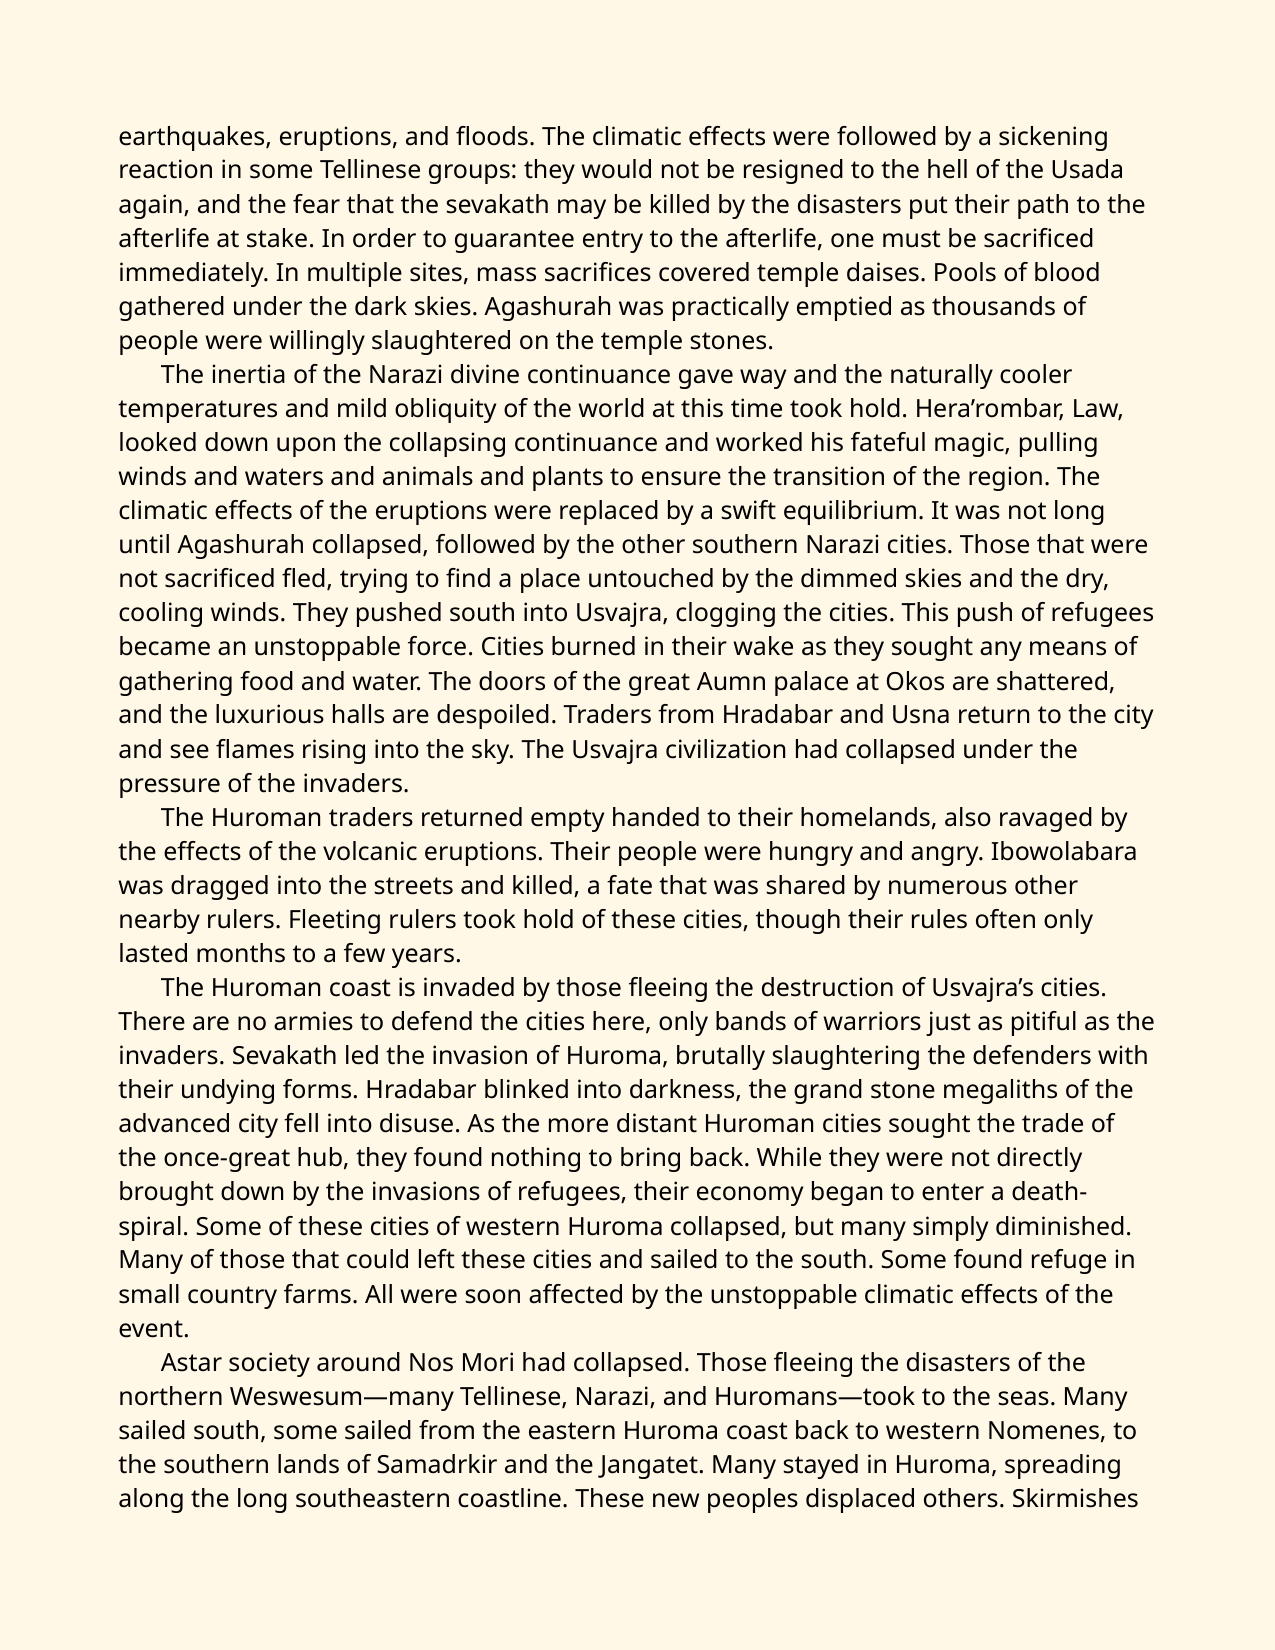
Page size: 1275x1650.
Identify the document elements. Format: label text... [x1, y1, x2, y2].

text earthquakes, eruptions, and floods. The climatic effects were followed by a sickening reaction in some Tellinese groups: they would not be resigned to the hell of the Usada again, and the fear that the sevakath may be killed by the disasters put their path to the afterlife at stake. In order to guarantee entry to the afterlife, one must be sacrificed immediately. In multiple sites, mass sacrifices covered temple daises. Pools of blood gathered under the dark skies. Agashurah was practically emptied as thousands of people were willingly slaughtered on the temple stones. [118, 118, 1157, 357]
text The inertia of the Narazi divine continuance gave way and the naturally cooler temperatures and mild obliquity of the world at this time took hold. Hera’rombar, Law, looked down upon the collapsing continuance and worked his fateful magic, pulling winds and waters and animals and plants to ensure the transition of the region. The climatic effects of the eruptions were replaced by a swift equilibrium. It was not long until Agashurah collapsed, followed by the other southern Narazi cities. Those that were not sacrificed fled, trying to find a place untouched by the dimmed skies and the dry, cooling winds. They pushed south into Usvajra, clogging the cities. This push of refugees became an unstoppable force. Cities burned in their wake as they sought any means of gathering food and water. The doors of the great Aumn palace at Okos are shattered, and the luxurious halls are despoiled. Traders from Hradabar and Usna return to the city and see flames rising into the sky. The Usvajra civilization had collapsed under the pressure of the invaders. [118, 357, 1157, 799]
text Astar society around Nos Mori had collapsed. Those fleeing the disasters of the northern Weswesum—many Tellinese, Narazi, and Huromans—took to the seas. Many sailed south, some sailed from the eastern Huroma coast back to western Nomenes, to the southern lands of Samadrkir and the Jangatet. Many stayed in Huroma, spreading along the long southeastern coastline. These new peoples displaced others. Skirmishes [118, 1344, 1157, 1515]
text The Huroman coast is invaded by those fleeing the destruction of Usvajra’s cities. There are no armies to defend the cities here, only bands of warriors just as pitiful as the invaders. Sevakath led the invasion of Huroma, brutally slaughtering the defenders with their undying forms. Hradabar blinked into darkness, the grand stone megaliths of the advanced city fell into disuse. As the more distant Huroman cities sought the trade of the once-great hub, they found nothing to bring back. While they were not directly brought down by the invasions of refugees, their economy began to enter a death-spiral. Some of these cities of western Huroma collapsed, but many simply diminished. Many of those that could left these cities and sailed to the south. Some found refuge in small country farms. All were soon affected by the unstoppable climatic effects of the event. [118, 970, 1157, 1344]
text The Huroman traders returned empty handed to their homelands, also ravaged by the effects of the volcanic eruptions. Their people were hungry and angry. Ibowolabara was dragged into the streets and killed, a fate that was shared by numerous other nearby rulers. Fleeting rulers took hold of these cities, though their rules often only lasted months to a few years. [118, 799, 1157, 970]
